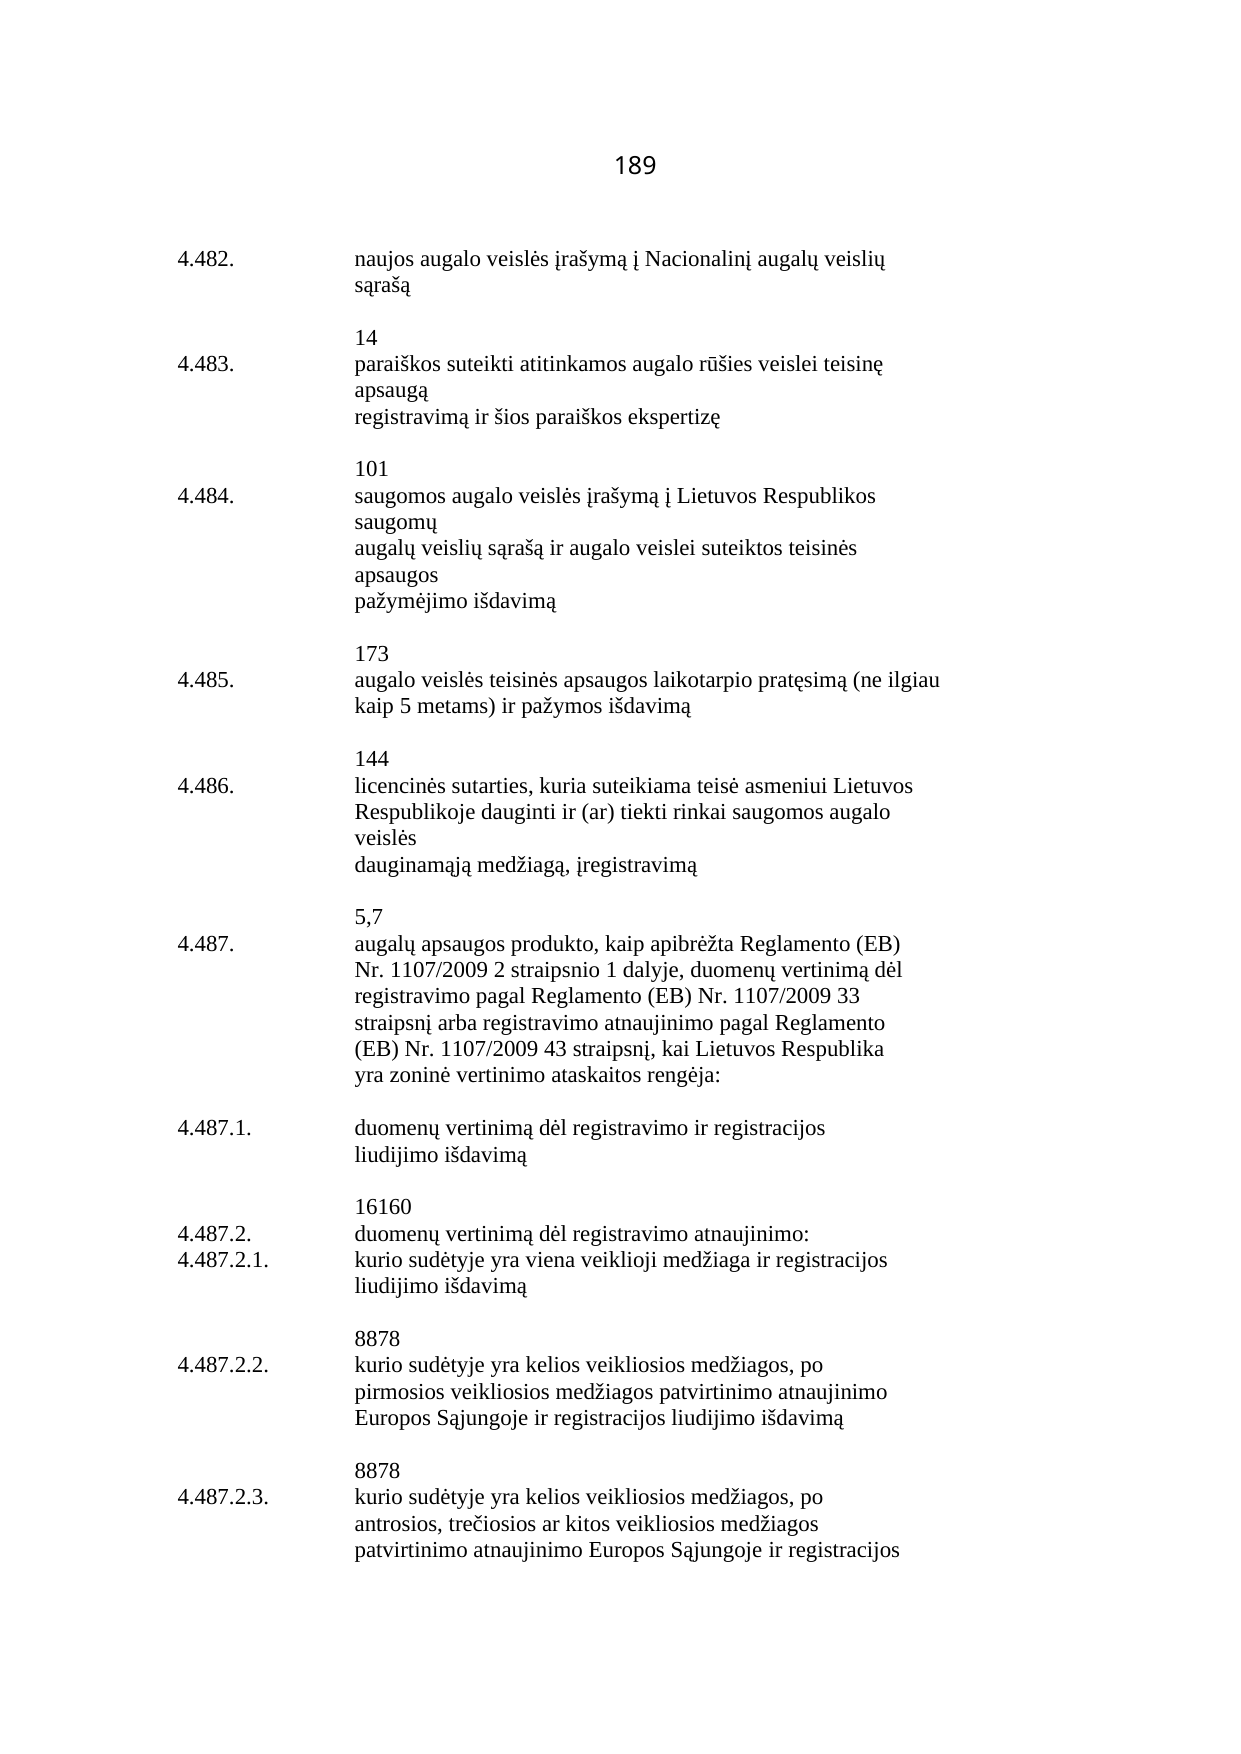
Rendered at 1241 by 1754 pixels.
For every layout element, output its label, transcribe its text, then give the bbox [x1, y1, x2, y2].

text 4.482. naujos augalo veislės įrašymą į Nacionalinį augalų veislių sąrašą 14 [177, 244, 945, 350]
text 4.487. augalų apsaugos produkto, kaip apibrėžta Reglamento (EB) Nr. 1107/2009 2 straipsnio 1 dalyje, duomenų vertinimą dėl registravimo pagal Reglamento (EB) Nr. 1107/2009 33 straipsnį arba registravimo atnaujinimo pagal Reglamento (EB) Nr. 1107/2009 43 straipsnį, kai Lietuvos Respublika yra zoninė vertinimo ataskaitos rengėja: [177, 930, 916, 1114]
text Respublikoje dauginti ir (ar) tiekti rinkai saugomos augalo veislės [354, 798, 945, 851]
text pažymėjimo išdavimą 173 [354, 587, 945, 666]
text registravimą ir šios paraiškos ekspertizę 101 [354, 403, 945, 482]
text 4.486. licencinės sutarties, kuria suteikiama teisė asmeniui Lietuvos [177, 772, 945, 798]
text 4.487.2. duomenų vertinimą dėl registravimo atnaujinimo: [177, 1220, 1093, 1246]
text 4.487.2.3. kurio sudėtyje yra kelios veikliosios medžiagos, po antrosios, trečiosios ar kitos veikliosios medžiagos patvirtinimo atnaujinimo Europos Sąjungoje ir registracijos [177, 1483, 916, 1562]
text 4.484. saugomos augalo veislės įrašymą į Lietuvos Respublikos saugomų [177, 482, 945, 534]
text 4.485. augalo veislės teisinės apsaugos laikotarpio pratęsimą (ne ilgiau [177, 666, 945, 693]
text 4.487.2.1. kurio sudėtyje yra viena veiklioji medžiaga ir registracijos liudijimo išdavimą 8878 [177, 1246, 916, 1351]
text augalų veislių sąrašą ir augalo veislei suteiktos teisinės apsaugos [354, 534, 945, 587]
text 4.487.1. duomenų vertinimą dėl registravimo ir registracijos liudijimo išdavimą 16160 [177, 1114, 916, 1220]
text 4.487.2.2. kurio sudėtyje yra kelios veikliosios medžiagos, po pirmosios veikliosios medžiagos patvirtinimo atnaujinimo Europos Sąjungoje ir registracijos liudijimo išdavimą 8878 [177, 1351, 916, 1483]
text 4.483. paraiškos suteikti atitinkamos augalo rūšies veislei teisinę apsaugą [177, 350, 945, 403]
text kaip 5 metams) ir pažymos išdavimą 144 [354, 693, 945, 772]
text dauginamąją medžiagą, įregistravimą 5,7 [354, 851, 945, 930]
